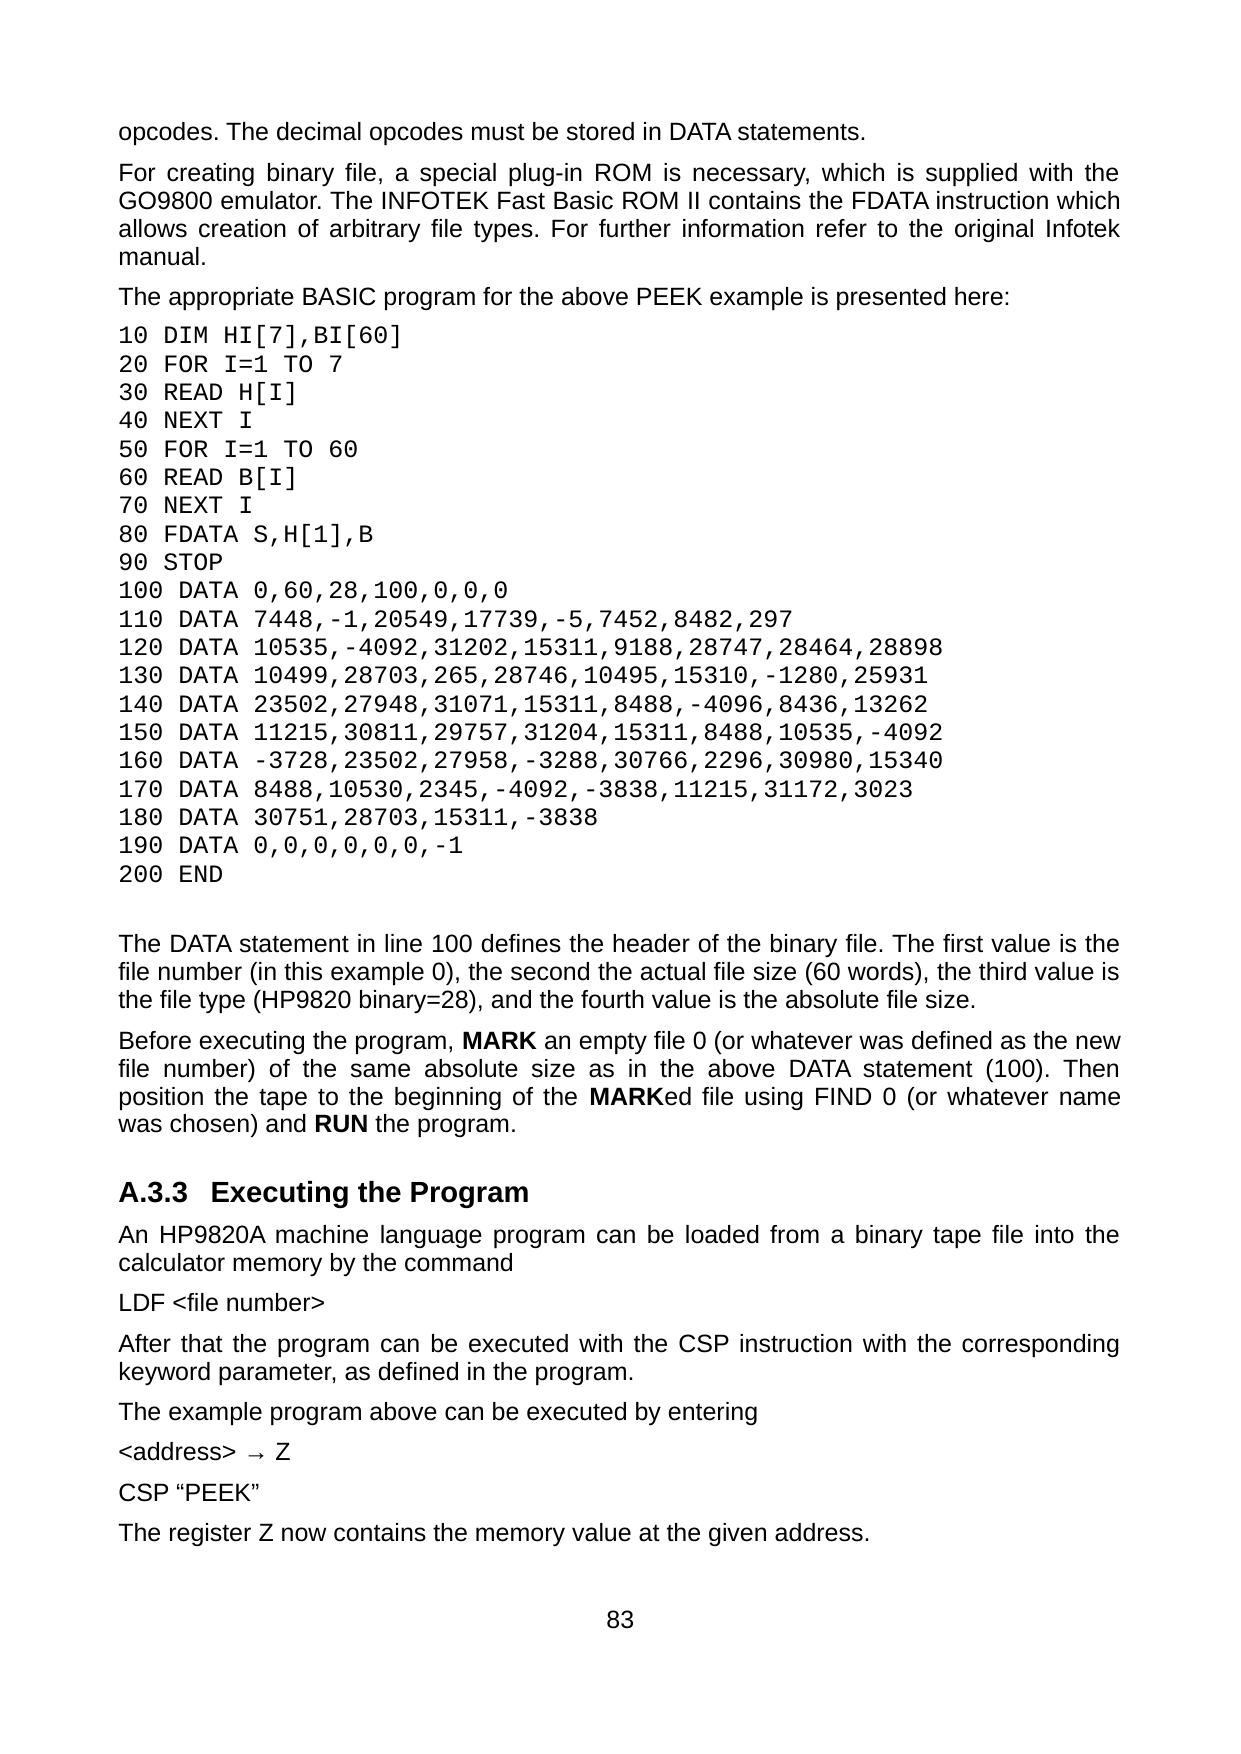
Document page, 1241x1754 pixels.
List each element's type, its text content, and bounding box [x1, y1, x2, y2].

text 100 DATA 0,60,28,100,0,0,0 [118, 578, 1122, 606]
text 160 DATA -3728,23502,27958,-3288,30766,2296,30980,15340 [118, 748, 1122, 776]
text 180 DATA 30751,28703,15311,-3838 [118, 805, 1122, 833]
text 90 STOP [118, 550, 1122, 578]
text After that the program can be executed with the CSP instruction with the corresponding keyword parameter, as defined in the program. [118, 1329, 1122, 1385]
text 70 NEXT I [118, 493, 1122, 521]
text 60 READ B[I] [118, 465, 1122, 493]
text The DATA statement in line 100 defines the header of the binary file. The first value is the file number (in this example 0), the second the actual file size (60 words), the third value is the file type (HP9820 binary=28), and the fourth value is the absolute file size. [118, 930, 1122, 1014]
text The register Z now contains the memory value at the given address. [118, 1519, 1122, 1547]
text <address> → Z [118, 1438, 1122, 1466]
text 20 FOR I=1 TO 7 [118, 351, 1122, 380]
text 40 NEXT I [118, 408, 1122, 436]
text Before executing the program, MARK an empty file 0 (or whatever was defined as the new file number) of the same absolute size as in the above DATA statement (100). Then position the tape to the beginning of the MARKed file using FIND 0 (or whatever name was chosen) and RUN the program. [118, 1026, 1122, 1138]
text 190 DATA 0,0,0,0,0,0,-1 [118, 833, 1122, 861]
text 80 FDATA S,H[1],B [118, 521, 1122, 550]
text 120 DATA 10535,-4092,31202,15311,9188,28747,28464,28898 [118, 635, 1122, 663]
text 110 DATA 7448,-1,20549,17739,-5,7452,8482,297 [118, 606, 1122, 635]
text 10 DIM HI[7],BI[60] [118, 323, 1122, 351]
text For creating binary file, a special plug-in ROM is necessary, which is supplied with the GO9800 emulator. The INFOTEK Fast Basic ROM II contains the FDATA instruction which allows creation of arbitrary file types. For further information refer to the original Infotek manual. [118, 158, 1122, 270]
text 170 DATA 8488,10530,2345,-4092,-3838,11215,31172,3023 [118, 776, 1122, 805]
text 30 READ H[I] [118, 380, 1122, 408]
text 50 FOR I=1 TO 60 [118, 436, 1122, 465]
text An HP9820A machine language program can be loaded from a binary tape file into the calculator memory by the command [118, 1221, 1122, 1277]
text The appropriate BASIC program for the above PEEK example is presented here: [118, 283, 1122, 311]
text opcodes. The decimal opcodes must be stored in DATA statements. [118, 118, 1122, 146]
text 130 DATA 10499,28703,265,28746,10495,15310,-1280,25931 [118, 663, 1122, 691]
text LDF <file number> [118, 1289, 1122, 1317]
text The example program above can be executed by entering [118, 1398, 1122, 1426]
subtitle Executing the Program [118, 1176, 1122, 1208]
text 200 END [118, 861, 1122, 890]
text 140 DATA 23502,27948,31071,15311,8488,-4096,8436,13262 [118, 691, 1122, 720]
text CSP “PEEK” [118, 1479, 1122, 1507]
text 150 DATA 11215,30811,29757,31204,15311,8488,10535,-4092 [118, 720, 1122, 748]
